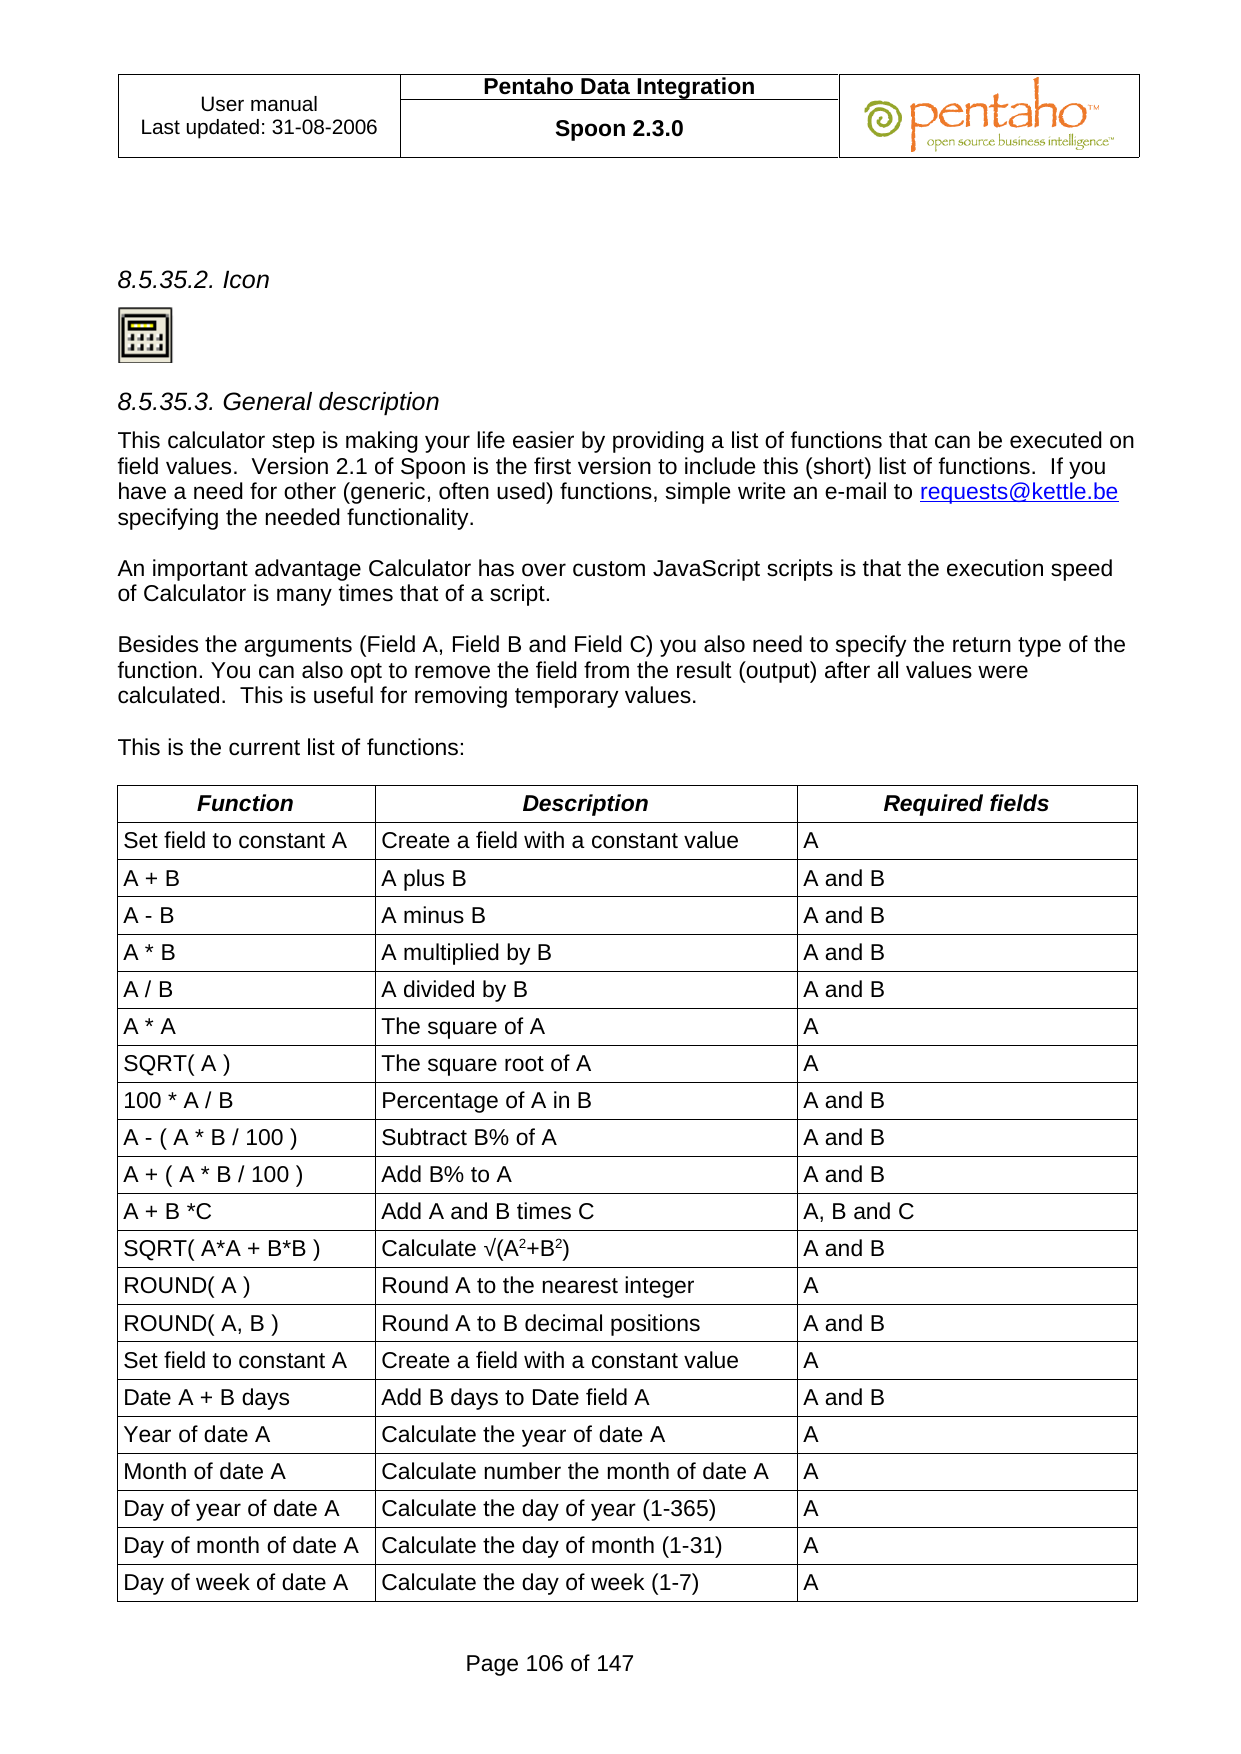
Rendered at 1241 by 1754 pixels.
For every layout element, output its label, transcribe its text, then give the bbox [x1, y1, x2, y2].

table_cell Calculate the year of date A [376, 1417, 797, 1453]
table_cell The square of A [376, 1009, 797, 1045]
table_cell A and B [798, 1083, 1137, 1119]
table_cell Round A to the nearest integer [376, 1268, 797, 1304]
table_cell A and B [798, 935, 1137, 971]
table_cell A and B [798, 1231, 1137, 1267]
table_cell Add A and B times C [376, 1194, 797, 1230]
table_cell A * A [118, 1009, 375, 1045]
table_cell A and B [798, 1157, 1137, 1193]
text This is the current list of functions: [117, 734, 1137, 760]
table_cell Calculate √(A2+B2) [376, 1231, 797, 1267]
table_cell Calculate the day of week (1-7) [376, 1565, 797, 1601]
table_cell SQRT( A ) [118, 1046, 375, 1082]
table_cell Year of date A [118, 1417, 375, 1453]
text This calculator step is making your life easier by providing a list of functions that can be executed on field values. Version 2.1 of Spoon is the first version to include this (short) list of functions. If you have a need for other (generic, often used) functions, simple write an e-mail to requests@kettle.be specifying the needed functionality. [117, 428, 1137, 530]
table_cell Month of date A [118, 1454, 375, 1490]
table_cell SQRT( A*A + B*B ) [118, 1231, 375, 1267]
table_cell Create a field with a constant value [376, 1342, 797, 1379]
table_cell A + ( A * B / 100 ) [118, 1157, 375, 1193]
table_cell A [798, 1454, 1137, 1490]
table_cell Set field to constant A [118, 823, 375, 859]
table_cell A - B [118, 897, 375, 934]
table_cell A [798, 1565, 1137, 1601]
table_cell A and B [798, 897, 1137, 934]
table_header Description [376, 786, 797, 822]
table_cell Day of year of date A [118, 1491, 375, 1527]
table_cell A divided by B [376, 972, 797, 1008]
table_cell Percentage of A in B [376, 1083, 797, 1119]
table_cell A [798, 1491, 1137, 1527]
table_cell Subtract B% of A [376, 1120, 797, 1156]
table_cell A plus B [376, 860, 797, 896]
table_cell A and B [798, 1120, 1137, 1156]
table_cell A - ( A * B / 100 ) [118, 1120, 375, 1156]
table_cell Set field to constant A [118, 1342, 375, 1379]
table_cell Date A + B days [118, 1380, 375, 1416]
table_cell A [798, 1268, 1137, 1304]
table_cell A and B [798, 1305, 1137, 1341]
table_header Function [118, 786, 375, 822]
table_cell Add B% to A [376, 1157, 797, 1193]
table_cell A [798, 1528, 1137, 1564]
table_cell Calculate the day of year (1-365) [376, 1491, 797, 1527]
table_cell A and B [798, 972, 1137, 1008]
table_cell A [798, 1417, 1137, 1453]
table_cell Calculate the day of month (1-31) [376, 1528, 797, 1564]
table_cell A, B and C [798, 1194, 1137, 1230]
table_cell A [798, 1009, 1137, 1045]
table_cell Day of month of date A [118, 1528, 375, 1564]
subtitle General description [117, 387, 1137, 416]
table_cell A and B [798, 1380, 1137, 1416]
table_cell Add B days to Date field A [376, 1380, 797, 1416]
table_cell A and B [798, 860, 1137, 896]
table_cell 100 * A / B [118, 1083, 375, 1119]
table_cell Calculate number the month of date A [376, 1454, 797, 1490]
subtitle Icon [117, 266, 1137, 294]
table_cell A / B [118, 972, 375, 1008]
table_cell A [798, 1342, 1137, 1379]
table_cell The square root of A [376, 1046, 797, 1082]
table_header Required fields [798, 786, 1137, 822]
text An important advantage Calculator has over custom JavaScript scripts is that the execution speed of Calculator is many times that of a script. [117, 556, 1137, 607]
table_cell Round A to B decimal positions [376, 1305, 797, 1341]
table_cell Create a field with a constant value [376, 823, 797, 859]
table_cell A minus B [376, 897, 797, 934]
table_cell A + B [118, 860, 375, 896]
table_cell A * B [118, 935, 375, 971]
table_cell A multiplied by B [376, 935, 797, 971]
text Besides the arguments (Field A, Field B and Field C) you also need to specify the return type of the function. You can also opt to remove the field from the result (output) after all values were calculated. This is useful for removing temporary values. [117, 632, 1137, 709]
table_cell A + B *C [118, 1194, 375, 1230]
table_cell ROUND( A ) [118, 1268, 375, 1304]
table_cell ROUND( A, B ) [118, 1305, 375, 1341]
table_cell A [798, 823, 1137, 859]
table_cell A [798, 1046, 1137, 1082]
table_cell Day of week of date A [118, 1565, 375, 1601]
